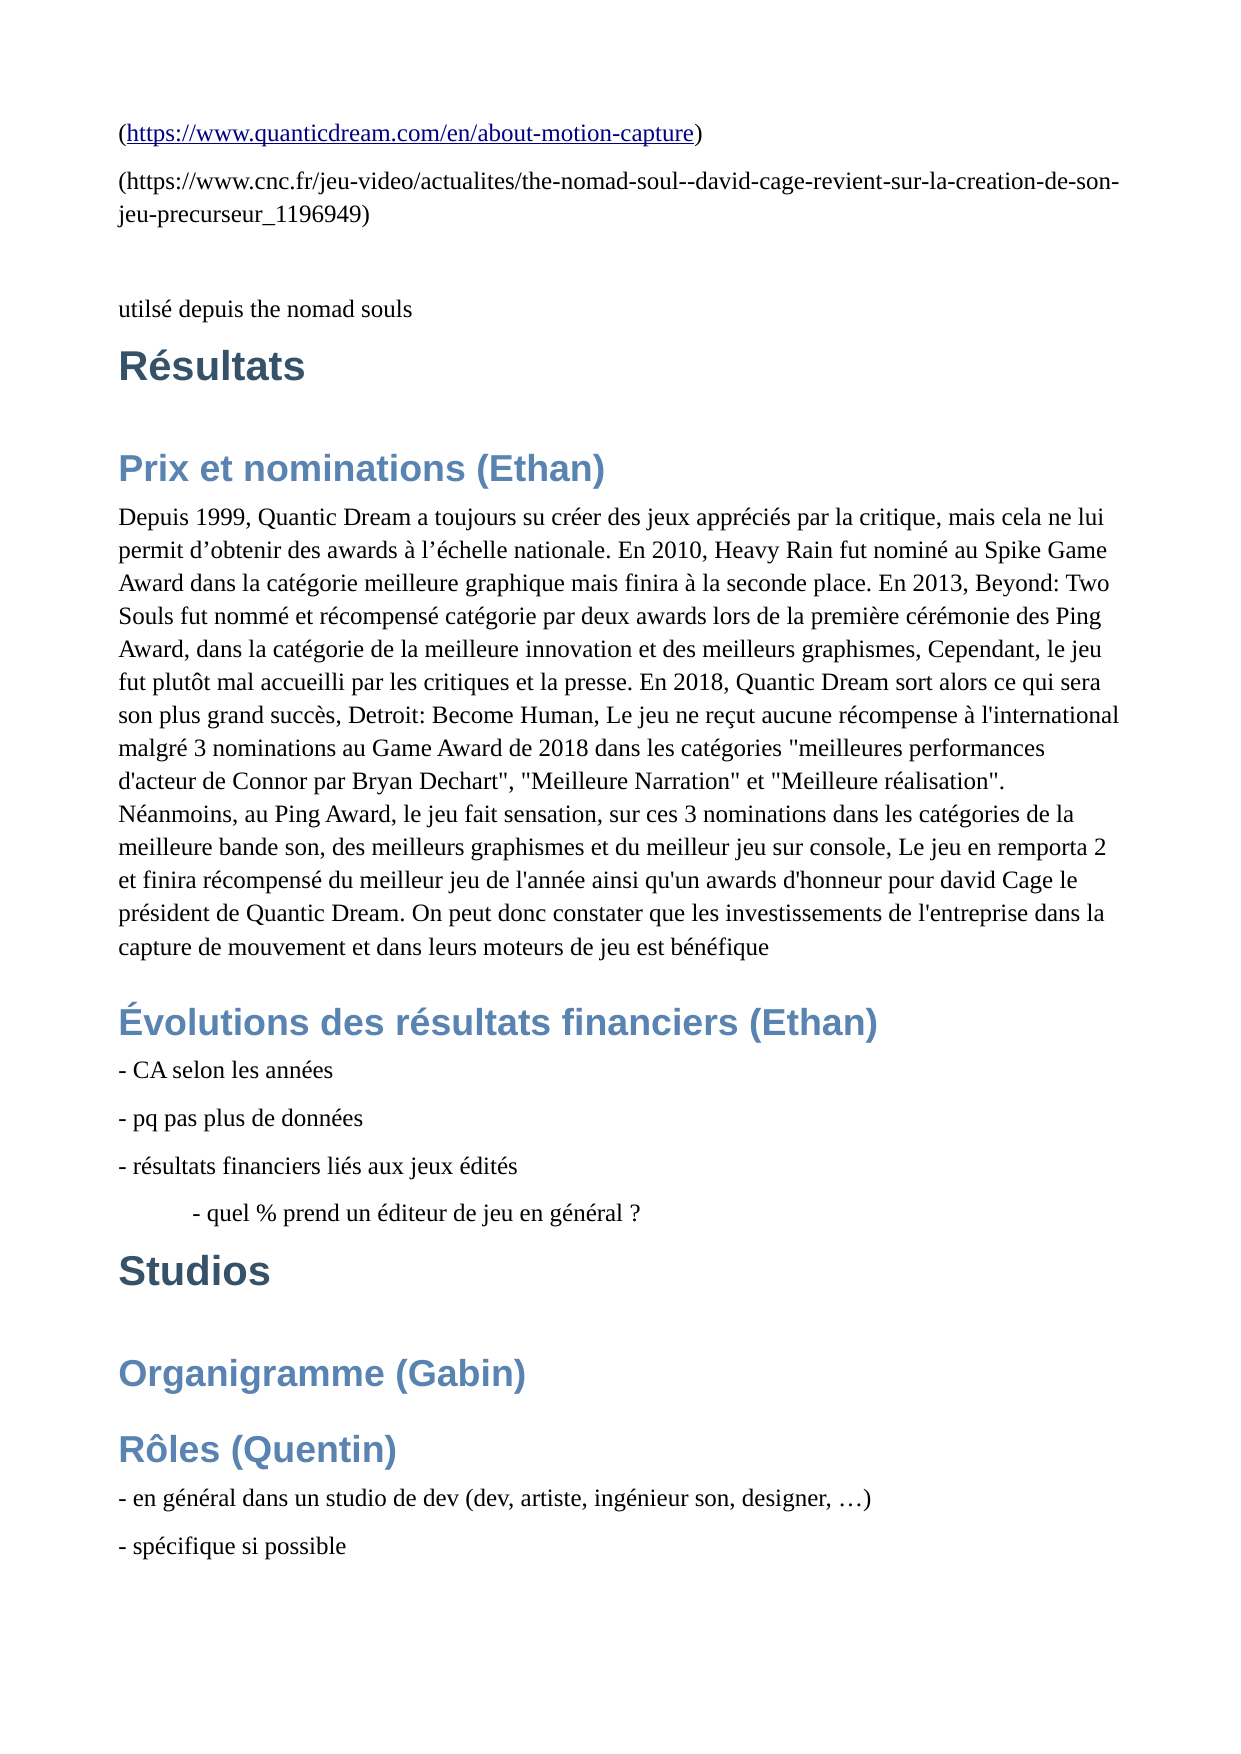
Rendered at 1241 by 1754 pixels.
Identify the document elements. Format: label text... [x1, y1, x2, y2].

text - spécifique si possible [118, 1531, 1122, 1559]
subtitle Évolutions des résultats financiers (Ethan) [118, 1000, 1122, 1043]
subtitle Rôles (Quentin) [118, 1428, 1122, 1471]
text (https://www.quanticdream.com/en/about-motion-capture) [118, 118, 1122, 147]
text (https://www.cnc.fr/jeu-video/actualites/the-nomad-soul--david-cage-revient-sur-la-creation-de-son-jeu-precurseur_1196949) [118, 166, 1122, 227]
subtitle Prix et nominations (Ethan) [118, 447, 1122, 490]
text - en général dans un studio de dev (dev, artiste, ingénieur son, designer, …) [118, 1483, 1122, 1512]
text Depuis 1999, Quantic Dream a toujours su créer des jeux appréciés par la critique, mais cela ne lui permit d’obtenir des awards à l’échelle nationale. En 2010, Heavy Rain fut nominé au Spike Game Award dans la catégorie meilleure graphique mais finira à la seconde place. En 2013, Beyond: Two Souls fut nommé et récompensé catégorie par deux awards lors de la première cérémonie des Ping Award, dans la catégorie de la meilleure innovation et des meilleurs graphismes, Cependant, le jeu fut plutôt mal accueilli par les critiques et la presse. En 2018, Quantic Dream sort alors ce qui sera son plus grand succès, Detroit: Become Human, Le jeu ne reçut aucune récompense à l'international malgré 3 nominations au Game Award de 2018 dans les catégories "meilleures performances d'acteur de Connor par Bryan Dechart", "Meilleure Narration" et "Meilleure réalisation". Néanmoins, au Ping Award, le jeu fait sensation, sur ces 3 nominations dans les catégories de la meilleure bande son, des meilleurs graphismes et du meilleur jeu sur console, Le jeu en remporta 2 et finira récompensé du meilleur jeu de l'année ainsi qu'un awards d'honneur pour david Cage le président de Quantic Dream. On peut donc constater que les investissements de l'entreprise dans la capture de mouvement et dans leurs moteurs de jeu est bénéfique [118, 502, 1122, 960]
text - CA selon les années [118, 1056, 1122, 1084]
text - pq pas plus de données [118, 1103, 1122, 1132]
subtitle Studios [118, 1246, 1122, 1294]
text utilsé depuis the nomad souls [118, 294, 1122, 323]
text - résultats financiers liés aux jeux édités [118, 1151, 1122, 1179]
subtitle Organigramme (Gabin) [118, 1351, 1122, 1394]
subtitle Résultats [118, 342, 1122, 389]
text - quel % prend un éditeur de jeu en général ? [118, 1198, 1122, 1227]
